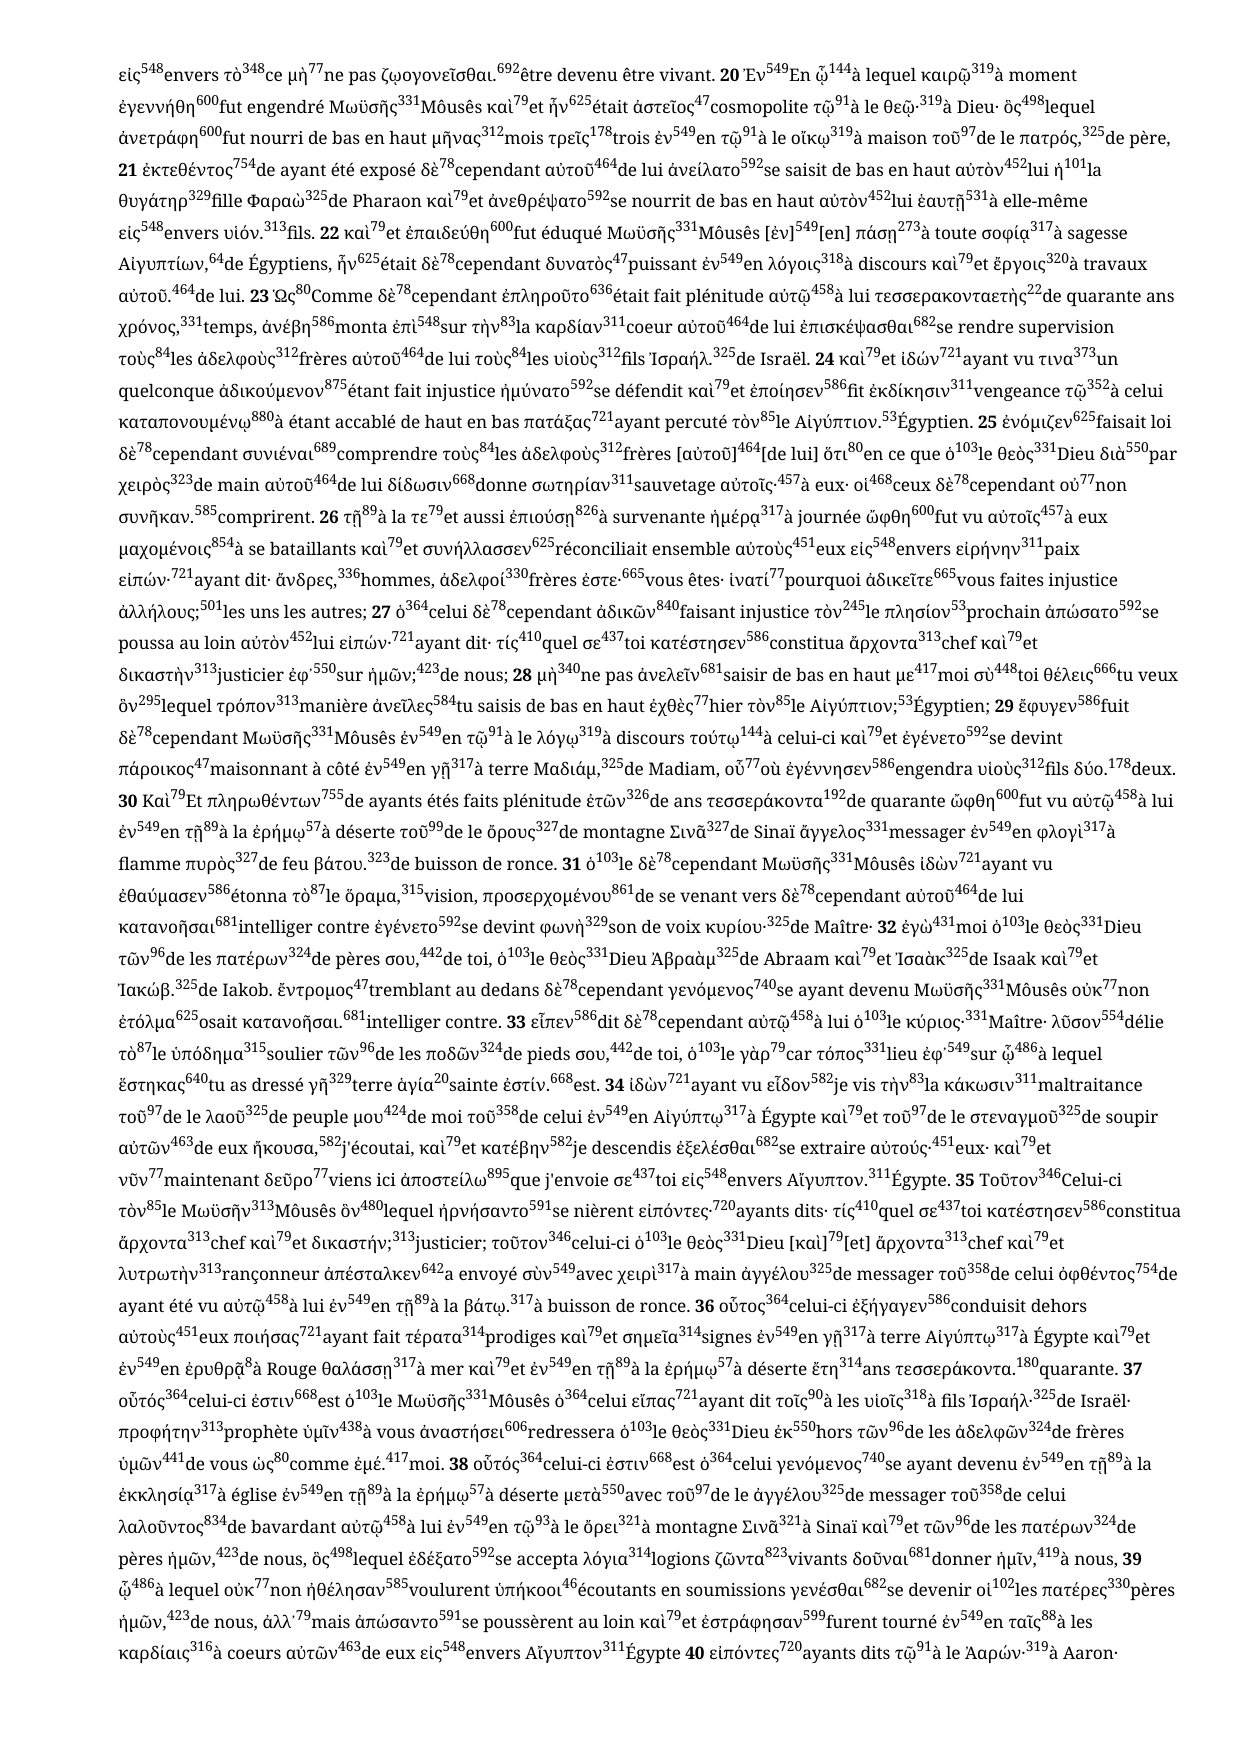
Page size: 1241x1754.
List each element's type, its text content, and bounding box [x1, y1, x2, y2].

text 1 Εἶπεν586Dit δὲ78cependant ὁ103le ἀρχιερεύς·331chef sacrificateur· εἰ340si ταῦτα365ces-ci οὕτως77ainsi ἔχει;668a; 2 ὁ469celui δὲ78cependant ἔφη·625déclarait· Ἄνδρες336Hommes ἀδελφοὶ336frères καὶ79et πατέρες,336pères, ἀκούσατε.553écoutez. Ὁ103Le θεὸς331Dieu τῆς95de la δόξης323de gloire ὤφθη600fut vu τῷ91à le πατρὶ319à père ἡμῶν423de nous Ἀβραὰμ319à Abraam ὄντι828à étant ἐν549en τῇ89à la Μεσοποταμίᾳ317à Mésopotamie πρὶν80avant ἢ340ou κατοικῆσαι681établir maison d'habitation αὐτὸν452lui ἐν549en Χαρρὰν317à Charran 3 καὶ79et εἶπεν586dit πρὸς548vers αὐτόν·452lui· ἔξελθε554sors ἐκ550hors τῆς95de la γῆς323de terre σου442de toi καὶ79et [ἐκ]550[hors] τῆς95de la συγγενείας323de parenté σου,442de toi, καὶ79et δεῦρο77viens ici εἰς548envers τὴν83la γῆν311terre ἣν478laquelle ἄν340le cas échéant σοι439à toi δείξω.602je montrerai. 4 τότε77alors ἐξελθὼν721ayant sorti ἐκ550hors γῆς323de terre Χαλδαίων324de Chaldéens κατῴκησεν586établit maison d'habitation ἐν549en Χαρράν.317à Charran. κἀκεῖθεν77et de là μετὰ548après τὸ348ce ἀποθανεῖν681mourir loin τὸν85le πατέρα313père αὐτοῦ464de lui μετῴκισεν586maisonna habitation au-delà αὐτὸν452lui εἰς548envers τὴν83la γῆν311terre ταύτην136celle-ci εἰς548envers ἣν478laquelle ὑμεῖς447vous νῦν77maintenant κατοικεῖτε,665vous établissez maison d'habitation, 5 καὶ79et οὐκ77non ἔδωκεν586donna αὐτῷ458à lui κληρονομίαν311héritage ἐν549en αὐτῇ456à elle οὐδὲ79non cependant βῆμα315estrade ποδὸς325de pied καὶ79et ἐπηγγείλατο592se promit δοῦναι681donner αὐτῷ458à lui εἰς548envers κατάσχεσιν311possession αὐτὴν450elle καὶ79et τῷ93à le σπέρματι321à semence αὐτοῦ464de lui μετ᾽548après αὐτόν,452lui, οὐκ77non ὄντος836de étant αὐτῷ458à lui τέκνου.327de enfant. 6 ἐλάλησεν586bavarda δὲ78cependant οὕτως77ainsi ὁ103le θεὸς331Dieu ὅτι80en ce que ἔσται612se sera τὸ105le σπέρμα333semence αὐτοῦ464de lui πάροικον49maisonnant à côté ἐν549en γῇ317à terre ἀλλοτρίᾳ119à d’autre καὶ79et δουλώσουσιν605esclavageront αὐτὸ454lui καὶ79et κακώσουσιν605feront du mal ἔτη314ans τετρακόσια·180quatre cents· 7 καὶ79et τὸ87le ἔθνος315ethnie ᾧ488à lequel ἐὰν340si le cas échéant δουλεύσωσιν898que soient esclaves κρινῶ602je jugerai ἐγώ,431moi, ὁ103le θεὸς331Dieu εἶπεν,586dit, καὶ79et μετὰ548après ταῦτα347ces-ci ἐξελεύσονται611se sortiront καὶ79et λατρεύσουσίν605adoreront μοι420à moi ἐν549en τῷ91à le τόπῳ319à lieu τούτῳ.144à celui-ci. 8 καὶ79et ἔδωκεν586donna αὐτῷ458à lui διαθήκην311disposition περιτομῆς·323de circoncision· καὶ79et οὕτως77ainsi ἐγέννησεν586engendra τὸν85le Ἰσαὰκ313Isaak καὶ79et περιέτεμεν586circoncit αὐτὸν452lui τῇ89à la ἡμέρᾳ317à journée τῇ89à la ὀγδόῃ,206à huitième, καὶ79et Ἰσαὰκ331Isaak τὸν85le Ἰακώβ,313Iakob, καὶ79et Ἰακὼβ331Iakob τοὺς84les δώδεκα178douze πατριάρχας.312patriarches. 9 Καὶ79Et οἱ102les πατριάρχαι330patriarches ζηλώσαντες720ayants zélés τὸν85le Ἰωσὴφ313Ioseph ἀπέδοντο591se redonnèrent εἰς548envers Αἴγυπτον.311Égypte. καὶ79et ἦν625était ὁ103le θεὸς331Dieu μετ᾽550avec αὐτοῦ464de lui 10 καὶ79et ἐξείλατο592se extrait αὐτὸν452lui ἐκ550hors πασῶν278de toutes τῶν94de les θλίψεων322de oppressions αὐτοῦ464de lui καὶ79et ἔδωκεν586donna αὐτῷ458à lui χάριν311grâce καὶ79et σοφίαν311sagesse ἐναντίον552en-présence Φαραὼ325de Pharaon βασιλέως325de roi Αἰγύπτου323de Égypte καὶ79et κατέστησεν586constitua αὐτὸν452lui ἡγούμενον849se gouvernant ἐπ᾽548sur Αἴγυπτον311Égypte καὶ79et [ἐφ᾽]548[sur] ὅλον269tout entier τὸν85le οἶκον313maison αὐτοῦ.464de lui. 11 ἦλθεν586vint δὲ78cependant λιμὸς331famine ἐφ᾽548sur ὅλην267toute entière τὴν83la Αἴγυπτον311Égypte καὶ79et Χανάαν311Canaan καὶ79et θλῖψις329oppression μεγάλη,20grande, καὶ79et οὐχ77non εὑρίσκον624trouvaient χορτάσματα314fourrages οἱ102les πατέρες330pères ἡμῶν.423de nous. 12 ἀκούσας721ayant écouté δὲ78cependant Ἰακὼβ331Iakob ὄντα823étants σιτία314objets de froments εἰς548envers Αἴγυπτον311Égypte ἐξαπέστειλεν586envoya dehors τοὺς84les πατέρας312pères ἡμῶν423de nous πρῶτον.77premièrement. 13 καὶ79et ἐν549en τῷ93à le δευτέρῳ61à deuxième ἀνεγνωρίσθη600fut fait reconnaître Ἰωσὴφ331Ioseph τοῖς90à les ἀδελφοῖς318à frères αὐτοῦ464de lui καὶ79et φανερὸν49visible ἐγένετο592se devint τῷ91à le Φαραὼ319à Pharaon τὸ105le γένος333genre [τοῦ]97[de le] Ἰωσήφ.325de Ioseph. 14 ἀποστείλας721ayant envoyé δὲ78cependant Ἰωσὴφ331Ioseph μετεκαλέσατο592se appela avec au-delà Ἰακὼβ313Iakob τὸν85le πατέρα313père αὐτοῦ464de lui καὶ79et πᾶσαν267toute τὴν83la συγγένειαν311parenté ἐν549en ψυχαῖς316à âmes ἑβδομήκοντα182à soixante-dix πέντε.182à cinq. 15 καὶ79et κατέβη586descendit Ἰακὼβ331Iakob εἰς548envers Αἴγυπτον311Égypte καὶ79et ἐτελεύτησεν586parvint à l'achèvement αὐτὸς469lui καὶ79et οἱ102les πατέρες330pères ἡμῶν,423de nous, 16 καὶ79et μετετέθησαν599furent changé de place εἰς548envers Συχὲμ311Sichem καὶ79et ἐτέθησαν599furent posé ἐν549en τῷ93à le μνήματι321à monument ᾧ488à lequel ὠνήσατο592se acheta Ἀβραὰμ331Abraam τιμῆς323de valeur ἀργυρίου327de objet d'argent παρὰ550à côté τῶν96de les υἱῶν324de fils Ἑμμὼρ325de Emmor ἐν549en Συχέμ.317à Sichem. 17 Καθὼς80De haut en bas comme δὲ78cependant ἤγγιζεν625approchait ὁ103le χρόνος331temps τῆς95de la ἐπαγγελίας323de promesse ἧς490de laquelle ὡμολόγησεν586avoua ὁ103le θεὸς331Dieu τῷ91à le Ἀβραάμ,319à Abraam, ηὔξησεν586crût ὁ103le λαὸς331peuple καὶ79et ἐπληθύνθη600fut multiplié ἐν549en Αἰγύπτῳ317à Égypte 18 ἄχρι80jusqu'à l'extrémité οὗ494de lequel ἀνέστη586redressa βασιλεὺς331roi ἕτερος132autre-différent [ἐπ᾽548[sur Αἴγυπτον]311Égypte] ὃς498lequel οὐκ77non ᾔδει659avait su τὸν85le Ἰωσήφ.313Ioseph. 19 οὗτος469celui-ci κατασοφισάμενος740se ayant été fait trompé par sophisme contre τὸ87le γένος315genre ἡμῶν423de nous ἐκάκωσεν586fit du mal τοὺς84les πατέρας312pères [ἡμῶν]423[de nous] τοῦ360de ce ποιεῖν689faire τὰ86les βρέφη314bébés ἔκθετα54exposés αὐτῶν463de eux εἰς548envers τὸ348ce μὴ77ne pas ζῳογονεῖσθαι.692être devenu être vivant. 20 Ἐν549En ᾧ144à lequel καιρῷ319à moment ἐγεννήθη600fut engendré Μωϋσῆς331Môusês καὶ79et ἦν625était ἀστεῖος47cosmopolite τῷ91à le θεῷ·319à Dieu· ὃς498lequel ἀνετράφη600fut nourri de bas en haut μῆνας312mois τρεῖς178trois ἐν549en τῷ91à le οἴκῳ319à maison τοῦ97de le πατρός,325de père, 21 ἐκτεθέντος754de ayant été exposé δὲ78cependant αὐτοῦ464de lui ἀνείλατο592se saisit de bas en haut αὐτὸν452lui ἡ101la θυγάτηρ329fille Φαραὼ325de Pharaon καὶ79et ἀνεθρέψατο592se nourrit de bas en haut αὐτὸν452lui ἑαυτῇ531à elle-même εἰς548envers υἱόν.313fils. 22 καὶ79et ἐπαιδεύθη600fut éduqué Μωϋσῆς331Môusês [ἐν]549[en] πάσῃ273à toute σοφίᾳ317à sagesse Αἰγυπτίων,64de Égyptiens, ἦν625était δὲ78cependant δυνατὸς47puissant ἐν549en λόγοις318à discours καὶ79et ἔργοις320à travaux αὐτοῦ.464de lui. 23 Ὡς80Comme δὲ78cependant ἐπληροῦτο636était fait plénitude αὐτῷ458à lui τεσσερακονταετὴς22de quarante ans χρόνος,331temps, ἀνέβη586monta ἐπὶ548sur τὴν83la καρδίαν311coeur αὐτοῦ464de lui ἐπισκέψασθαι682se rendre supervision τοὺς84les ἀδελφοὺς312frères αὐτοῦ464de lui τοὺς84les υἱοὺς312fils Ἰσραήλ.325de Israël. 24 καὶ79et ἰδών721ayant vu τινα373un quelconque ἀδικούμενον875étant fait injustice ἠμύνατο592se défendit καὶ79et ἐποίησεν586fit ἐκδίκησιν311vengeance τῷ352à celui καταπονουμένῳ880à étant accablé de haut en bas πατάξας721ayant percuté τὸν85le Αἰγύπτιον.53Égyptien. 25 ἐνόμιζεν625faisait loi δὲ78cependant συνιέναι689comprendre τοὺς84les ἀδελφοὺς312frères [αὐτοῦ]464[de lui] ὅτι80en ce que ὁ103le θεὸς331Dieu διὰ550par χειρὸς323de main αὐτοῦ464de lui δίδωσιν668donne σωτηρίαν311sauvetage αὐτοῖς·457à eux· οἱ468ceux δὲ78cependant οὐ77non συνῆκαν.585comprirent. 26 τῇ89à la τε79et aussi ἐπιούσῃ826à survenante ἡμέρᾳ317à journée ὤφθη600fut vu αὐτοῖς457à eux μαχομένοις854à se bataillants καὶ79et συνήλλασσεν625réconciliait ensemble αὐτοὺς451eux εἰς548envers εἰρήνην311paix εἰπών·721ayant dit· ἄνδρες,336hommes, ἀδελφοί330frères ἐστε·665vous êtes· ἱνατί77pourquoi ἀδικεῖτε665vous faites injustice ἀλλήλους;501les uns les autres; 27 ὁ364celui δὲ78cependant ἀδικῶν840faisant injustice τὸν245le πλησίον53prochain ἀπώσατο592se poussa au loin αὐτὸν452lui εἰπών·721ayant dit· τίς410quel σε437toi κατέστησεν586constitua ἄρχοντα313chef καὶ79et δικαστὴν313justicier ἐφ᾽550sur ἡμῶν;423de nous; 28 μὴ340ne pas ἀνελεῖν681saisir de bas en haut με417moi σὺ448toi θέλεις666tu veux ὃν295lequel τρόπον313manière ἀνεῖλες584tu saisis de bas en haut ἐχθὲς77hier τὸν85le Αἰγύπτιον;53Égyptien; 29 ἔφυγεν586fuit δὲ78cependant Μωϋσῆς331Môusês ἐν549en τῷ91à le λόγῳ319à discours τούτῳ144à celui-ci καὶ79et ἐγένετο592se devint πάροικος47maisonnant à côté ἐν549en γῇ317à terre Μαδιάμ,325de Madiam, οὗ77où ἐγέννησεν586engendra υἱοὺς312fils δύο.178deux. 30 Καὶ79Et πληρωθέντων755de ayants étés faits plénitude ἐτῶν326de ans τεσσεράκοντα192de quarante ὤφθη600fut vu αὐτῷ458à lui ἐν549en τῇ89à la ἐρήμῳ57à déserte τοῦ99de le ὄρους327de montagne Σινᾶ327de Sinaï ἄγγελος331messager ἐν549en φλογὶ317à flamme πυρὸς327de feu βάτου.323de buisson de ronce. 31 ὁ103le δὲ78cependant Μωϋσῆς331Môusês ἰδὼν721ayant vu ἐθαύμασεν586étonna τὸ87le ὅραμα,315vision, προσερχομένου861de se venant vers δὲ78cependant αὐτοῦ464de lui κατανοῆσαι681intelliger contre ἐγένετο592se devint φωνὴ329son de voix κυρίου·325de Maître· 32 ἐγὼ431moi ὁ103le θεὸς331Dieu τῶν96de les πατέρων324de pères σου,442de toi, ὁ103le θεὸς331Dieu Ἀβραὰμ325de Abraam καὶ79et Ἰσαὰκ325de Isaak καὶ79et Ἰακώβ.325de Iakob. ἔντρομος47tremblant au dedans δὲ78cependant γενόμενος740se ayant devenu Μωϋσῆς331Môusês οὐκ77non ἐτόλμα625osait κατανοῆσαι.681intelliger contre. 33 εἶπεν586dit δὲ78cependant αὐτῷ458à lui ὁ103le κύριος·331Maître· λῦσον554délie τὸ87le ὑπόδημα315soulier τῶν96de les ποδῶν324de pieds σου,442de toi, ὁ103le γὰρ79car τόπος331lieu ἐφ᾽549sur ᾧ486à lequel ἕστηκας640tu as dressé γῆ329terre ἁγία20sainte ἐστίν.668est. 34 ἰδὼν721ayant vu εἶδον582je vis τὴν83la κάκωσιν311maltraitance τοῦ97de le λαοῦ325de peuple μου424de moi τοῦ358de celui ἐν549en Αἰγύπτῳ317à Égypte καὶ79et τοῦ97de le στεναγμοῦ325de soupir αὐτῶν463de eux ἤκουσα,582j'écoutai, καὶ79et κατέβην582je descendis ἐξελέσθαι682se extraire αὐτούς·451eux· καὶ79et νῦν77maintenant δεῦρο77viens ici ἀποστείλω895que j'envoie σε437toi εἰς548envers Αἴγυπτον.311Égypte. 35 Τοῦτον346Celui-ci τὸν85le Μωϋσῆν313Môusês ὃν480lequel ἠρνήσαντο591se nièrent εἰπόντες·720ayants dits· τίς410quel σε437toi κατέστησεν586constitua ἄρχοντα313chef καὶ79et δικαστήν;313justicier; τοῦτον346celui-ci ὁ103le θεὸς331Dieu [καὶ]79[et] ἄρχοντα313chef καὶ79et λυτρωτὴν313rançonneur ἀπέσταλκεν642a envoyé σὺν549avec χειρὶ317à main ἀγγέλου325de messager τοῦ358de celui ὀφθέντος754de ayant été vu αὐτῷ458à lui ἐν549en τῇ89à la βάτῳ.317à buisson de ronce. 36 οὗτος364celui-ci ἐξήγαγεν586conduisit dehors αὐτοὺς451eux ποιήσας721ayant fait τέρατα314prodiges καὶ79et σημεῖα314signes ἐν549en γῇ317à terre Αἰγύπτῳ317à Égypte καὶ79et ἐν549en ἐρυθρᾷ8à Rouge θαλάσσῃ317à mer καὶ79et ἐν549en τῇ89à la ἐρήμῳ57à déserte ἔτη314ans τεσσεράκοντα.180quarante. 37 οὗτός364celui-ci ἐστιν668est ὁ103le Μωϋσῆς331Môusês ὁ364celui εἴπας721ayant dit τοῖς90à les υἱοῖς318à fils Ἰσραήλ·325de Israël· προφήτην313prophète ὑμῖν438à vous ἀναστήσει606redressera ὁ103le θεὸς331Dieu ἐκ550hors τῶν96de les ἀδελφῶν324de frères ὑμῶν441de vous ὡς80comme ἐμέ.417moi. 38 οὗτός364celui-ci ἐστιν668est ὁ364celui γενόμενος740se ayant devenu ἐν549en τῇ89à la ἐκκλησίᾳ317à église ἐν549en τῇ89à la ἐρήμῳ57à déserte μετὰ550avec τοῦ97de le ἀγγέλου325de messager τοῦ358de celui λαλοῦντος834de bavardant αὐτῷ458à lui ἐν549en τῷ93à le ὄρει321à montagne Σινᾶ321à Sinaï καὶ79et τῶν96de les πατέρων324de pères ἡμῶν,423de nous, ὃς498lequel ἐδέξατο592se accepta λόγια314logions ζῶντα823vivants δοῦναι681donner ἡμῖν,419à nous, 39 ᾧ486à lequel οὐκ77non ἠθέλησαν585voulurent ὑπήκοοι46écoutants en soumissions γενέσθαι682se devenir οἱ102les πατέρες330pères ἡμῶν,423de nous, ἀλλ᾽79mais ἀπώσαντο591se poussèrent au loin καὶ79et ἐστράφησαν599furent tourné ἐν549en ταῖς88à les καρδίαις316à coeurs αὐτῶν463de eux εἰς548envers Αἴγυπτον311Égypte 40 εἰπόντες720ayants dits τῷ91à le Ἀαρών·319à Aaron· ποίησον554fais ἡμῖν419à nous θεοὺς312dieux οἳ497lesquels προπορεύσονται611se marcheront en avant ἡμῶν·423de nous· ὁ103le γὰρ79car Μωϋσῆς331Môusês οὗτος,156celui-ci, ὃς498lequel ἐξήγαγεν586conduisit dehors ἡμᾶς416nous ἐκ550hors γῆς323de terre Αἰγύπτου,323de Égypte, οὐκ77non οἴδαμεν637nous avons su τί412quel ἐγένετο592se devint αὐτῷ.458à lui. 41 καὶ79et ἐμοσχοποίησαν585firent un veau ἐν549en ταῖς88à les ἡμέραις316à journées ἐκείναις141à celles-là καὶ79et ἀνήγαγον585conduisirent de bas en haut θυσίαν311sacrifice τῷ93à le εἰδώλῳ321à idole καὶ79et εὐφραίνοντο635étaient réjoui ἐν549en τοῖς92à les ἔργοις320à travaux τῶν94de les χειρῶν322de mains αὐτῶν.463de eux. 42 ἔστρεψεν586tourna δὲ78cependant ὁ103le θεὸς331Dieu καὶ79et παρέδωκεν586livra αὐτοὺς451eux λατρεύειν689adorer τῇ89à la στρατιᾷ317à armée de soldats τοῦ97de le οὐρανοῦ325de ciel καθὼς77de haut en bas comme γέγραπται654a été graphé ἐν549en βίβλῳ317à bible τῶν96de les προφητῶν·324de prophètes· μὴ340ne pas σφάγια314victimes καὶ79et θυσίας310sacrifices προσηνέγκατέ583vous apportâtes μοι420à moi ἔτη314ans τεσσεράκοντα180quarante ἐν549en τῇ89à la ἐρήμῳ,57à déserte, οἶκος337maison Ἰσραήλ;325de Israël; 43 καὶ79et ἀνελάβετε583vous prîtes de bas en haut τὴν83la σκηνὴν311tente τοῦ97de le Μόλοχ325de Moloch καὶ79et τὸ87le ἄστρον315astre τοῦ97de le θεοῦ325de Dieu [ὑμῶν]441[de vous] Ῥαιφάν,325de Raiphân, τοὺς84les τύπους312modèles frappés οὓς479lesquels ἐποιήσατε583vous fîtes προσκυνεῖν689prosterner vers αὐτοῖς,457à eux, καὶ79et μετοικιῶ602je maisonnerai habitation au-delà ὑμᾶς436vous ἐπέκεινα552sur le delà Βαβυλῶνος.323de Babylone. 44 Ἡ101La σκηνὴ329tente τοῦ99de le μαρτυρίου327de témoignage ἦν625était τοῖς90à les πατράσιν318à pères ἡμῶν423de nous ἐν549en τῇ89à la ἐρήμῳ57à déserte καθὼς77de haut en bas comme διετάξατο592se ordonna au-travers ὁ364celui λαλῶν840bavardant τῷ91à le Μωϋσῇ319à Môusês ποιῆσαι681faire αὐτὴν450elle κατὰ548selon τὸν85le τύπον313modèle frappé ὃν480lequel ἑωράκει·659avait vu· 45 ἣν478laquelle καὶ77aussi εἰσήγαγον585conduisirent à l'intérieur διαδεξάμενοι739se ayants succédés οἱ102les πατέρες330pères ἡμῶν423de nous μετὰ550avec Ἰησοῦ325de Iésous ἐν549en τῇ89à la κατασχέσει317à possession τῶν98de les ἐθνῶν,326de ethnies, ὧν493de lesquels ἐξῶσεν586expulsa ὁ103le θεὸς331Dieu ἀπὸ550au loin προσώπου327de face τῶν96de les πατέρων324de pères ἡμῶν423de nous ἕως552jusqu'à ce que τῶν94de les ἡμερῶν322de journées Δαυίδ,325de Dauid, 46 ὃς498lequel εὗρεν586trouva χάριν311grâce ἐνώπιον552en devant τοῦ97de le θεοῦ325de Dieu καὶ79et ᾐτήσατο592se demanda εὑρεῖν681trouver σκήνωμα315campement τῷ91à le οἴκῳ319à maison Ἰακώβ.325de Iakob. 47 Σολομὼν331Solomon δὲ78cependant οἰκοδόμησεν586édifia en maison αὐτῷ458à lui οἶκον.313maison. 48 ἀλλ᾽79mais οὐχ77non ὁ103le ὕψιστος71très haut ἐν549en χειροποιήτοις58à faits de mains κατοικεῖ,668établit maison d'habitation, καθὼς80de haut en bas comme ὁ103le προφήτης331prophète λέγει·668dit· 49 ὁ103le οὐρανός331ciel μοι420à moi θρόνος,331trône, ἡ101la δὲ78cependant γῆ329terre ὑποπόδιον333sous-pied τῶν96de les ποδῶν324de pieds μου·424de moi· ποῖον162quel οἶκον313maison οἰκοδομήσετέ603vous édifierez en maison μοι,420à moi, λέγει668dit κύριος,331Maître, ἢ79ou τίς174quel τόπος331lieu τῆς95de la καταπαύσεώς323de pause de haut en bas μου;424de moi; 50 οὐχὶ340non pas ἡ101la χείρ329main μου424de moi ἐποίησεν586fit ταῦτα347ces-ci πάντα;270tous; 51 Σκληροτράχηλοι75De cous durs καὶ79et ἀπερίτμητοι75incirconcis καρδίαις316à coeurs καὶ79et τοῖς92à les ὠσίν,320à oreilles, ὑμεῖς447vous ἀεὶ77toujours τῷ93à le πνεύματι321à souffle τῷ93à le ἁγίῳ12à saint ἀντιπίπτετε665vous tombez contre ὡς80comme οἱ102les πατέρες330pères ὑμῶν441de vous καὶ77aussi ὑμεῖς.447vous. 52 τίνα397quel τῶν96de les προφητῶν324de prophètes οὐκ77non ἐδίωξαν585poursuivirent οἱ102les πατέρες330pères ὑμῶν;441de vous; καὶ79et ἀπέκτειναν585tuèrent catégoriquement τοὺς345ceux προκαταγγείλαντας706ayants annoncés de haut en bas d'avance περὶ550autour τῆς95de la ἐλεύσεως323de venue τοῦ97de le δικαίου,65de juste, οὗ492de lequel νῦν77maintenant ὑμεῖς447vous προδόται330traîtres καὶ79et φονεῖς330meurtriers ἐγένεσθε,589vous vous devîntes, 53 οἵτινες497lesquels des quelconques ἐλάβετε583vous prîtes τὸν85le νόμον313loi εἰς548envers διαταγὰς310commandes traversantes ἀγγέλων324de messagers καὶ79et οὐκ77non ἐφυλάξατε.583vous gardiennâtes. 54 Ἀκούοντες839Écoutants δὲ78cependant ταῦτα347ces-ci διεπρίοντο635étaient scié au travers ταῖς88à les καρδίαις316à coeurs αὐτῶν463de eux καὶ79et ἔβρυχον624grinçaient τοὺς244les ὀδόντας312dents ἐπ᾽548sur αὐτόν.452lui. 55 ὑπάρχων840subsistant δὲ78cependant πλήρης47de plénitude πνεύματος327de souffle ἁγίου18de saint ἀτενίσας721ayant regardé fixement εἰς548envers τὸν85le οὐρανὸν313ciel εἶδεν586vit δόξαν311gloire θεοῦ325de Dieu καὶ79et Ἰησοῦν313Iésous ἑστῶτα770ayant dressé ἐκ550hors δεξιῶν66de droits τοῦ97de le θεοῦ325de Dieu 56 καὶ79et εἶπεν·586dit· ἰδοὺ306voici θεωρῶ664j'observe τοὺς84les οὐρανοὺς312cieux διηνοιγμένους795ayants étés entrouverts καὶ79et τὸν85le υἱὸν313fils τοῦ97de le ἀνθρώπου325de être humain ἐκ550hors δεξιῶν66de droits ἑστῶτα770ayant dressé τοῦ97de le θεοῦ.325de Dieu. 57 κράξαντες720ayants croassés δὲ78cependant φωνῇ317à son de voix μεγάλῃ8à grande συνέσχον585tinrent ensemble τὰ86les ὦτα314oreilles αὐτῶν463de eux καὶ79et ὥρμησαν585ruèrent ὁμοθυμαδὸν77en même fureur ἐπ᾽548sur αὐτὸν452lui 58 καὶ79et ἐκβαλόντες720ayants éjectés ἔξω552au-dehors τῆς95de la πόλεως323de cité ἐλιθοβόλουν.624jetaient des pierres. καὶ79et οἱ102les μάρτυρες330témoins ἀπέθεντο591se posèrent au loin τὰ86les ἱμάτια314himations αὐτῶν463de eux παρὰ548à côté τοὺς84les πόδας312pieds νεανίου325de adolescent καλουμένου885de étant appelé Σαύλου,325de Saul, 59 καὶ79et ἐλιθοβόλουν624jetaient des pierres τὸν85le Στέφανον313Stephanos ἐπικαλούμενον849se surnommant καὶ79et λέγοντα·822disant· κύριε337Maître Ἰησοῦ,337Iésous, δέξαι558te accepte τὸ87le πνεῦμά315souffle μου.424de moi. 60 θεὶς721ayant posé δὲ78cependant τὰ246les γόνατα314genoux ἔκραξεν586croassa φωνῇ317à son de voix μεγάλῃ·8à grande· κύριε,337Maître, μὴ77ne pas στήσῃς897que tu dresses αὐτοῖς457à eux ταύτην136celle-ci τὴν83la ἁμαρτίαν.311faute. καὶ79et τοῦτο348ce-ci εἰπὼν721ayant dit ἐκοιμήθη.600fut mis au coucher. [118, 59, 1181, 1665]
